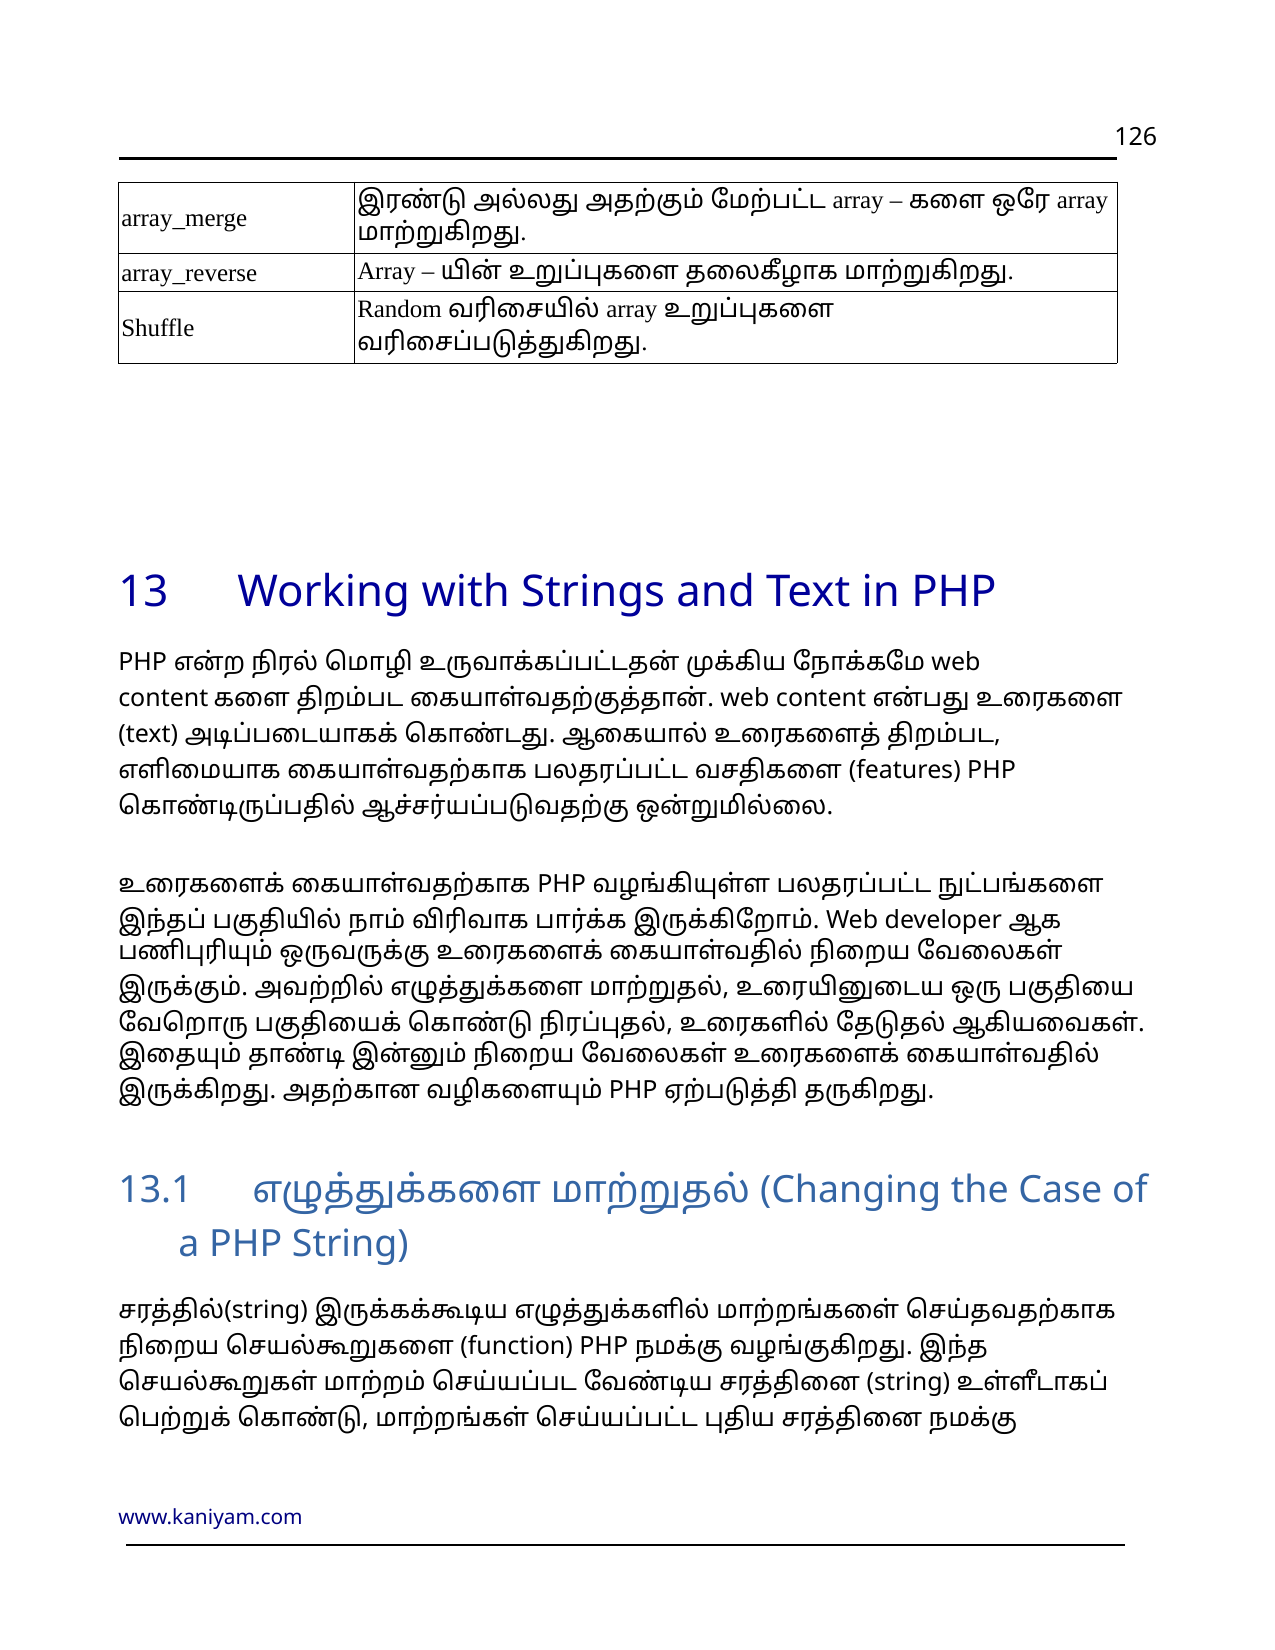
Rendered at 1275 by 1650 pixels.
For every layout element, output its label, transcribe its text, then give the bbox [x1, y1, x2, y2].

subtitle Working with Strings and Text in PHP [118, 560, 1157, 619]
table_cell இரண்டு அல்லது அதற்கும் மேற்பட்ட array – களை ஒரே array மாற்றுகிறது. [355, 183, 1117, 253]
table_cell array_merge [119, 183, 354, 253]
table_cell Array – யின் உறுப்புகளை தலைகீழாக மாற்றுகிறது. [355, 254, 1117, 291]
subtitle எழுத்துக்களை மாற்றுதல் (Changing the Case of a PHP String) [118, 1162, 1157, 1267]
text சரத்தில்(string) இருக்கக்கூடிய எழுத்துக்களில் மாற்றங்களை் செய்தவதற்காக நிறைய செயல்கூறுகளை (function) PHP நமக்கு வழங்குகிறது. இந்த செயல்கூறுகள் மாற்றம் செய்யப்பட வேண்டிய சரத்தினை (string) உள்ளீடாகப் பெற்றுக் கொண்டு, மாற்றங்கள் செய்யப்பட்ட புதிய சரத்தினை நமக்கு [118, 1291, 1157, 1436]
table_cell array_reverse [119, 254, 354, 291]
text உரைகளைக் கையாள்வதற்காக PHP வழங்கியுள்ள பலதரப்பட்ட நுட்பங்களை இந்தப் பகுதியில் நாம் விரிவாக பார்க்க இருக்கிறோம். Web developer ஆக பணிபுரியும் ஒருவருக்கு உரைகளைக் கையாள்வதில் நிறைய வேலைகள் இருக்கும். அவற்றில் எழுத்துக்களை மாற்றுதல், உரையினுடைய ஒரு பகுதியை வேறொரு பகுதியைக் கொண்டு நிரப்புதல், உரைகளில் தேடுதல் ஆகியவைகள். இதையும் தாண்டி இன்னும் நிறைய வேலைகள் உரைகளைக் கையாள்வதில் இருக்கிறது. அதற்கான வழிகளையும் PHP ஏற்படுத்தி தருகிறது. [118, 865, 1157, 1108]
table_cell Shuffle [119, 292, 354, 362]
text PHP என்ற நிரல் மொழி உருவாக்கப்பட்டதன் முக்கிய நோக்கமே web contentகளை திறம்பட கையாள்வதற்குத்தான். web content என்பது உரைகளை (text) அடிப்படையாகக் கொண்டது. ஆகையால் உரைகளைத் திறம்பட, எளிமையாக கையாள்வதற்காக பலதரப்பட்ட வசதிகளை (features) PHP கொண்டிருப்பதில் ஆச்சர்யப்படுவதற்கு ஒன்றுமில்லை. [118, 644, 1157, 824]
table_cell Random வரிசையில் array உறுப்புகளை வரிசைப்படுத்துகிறது. [355, 292, 1117, 362]
